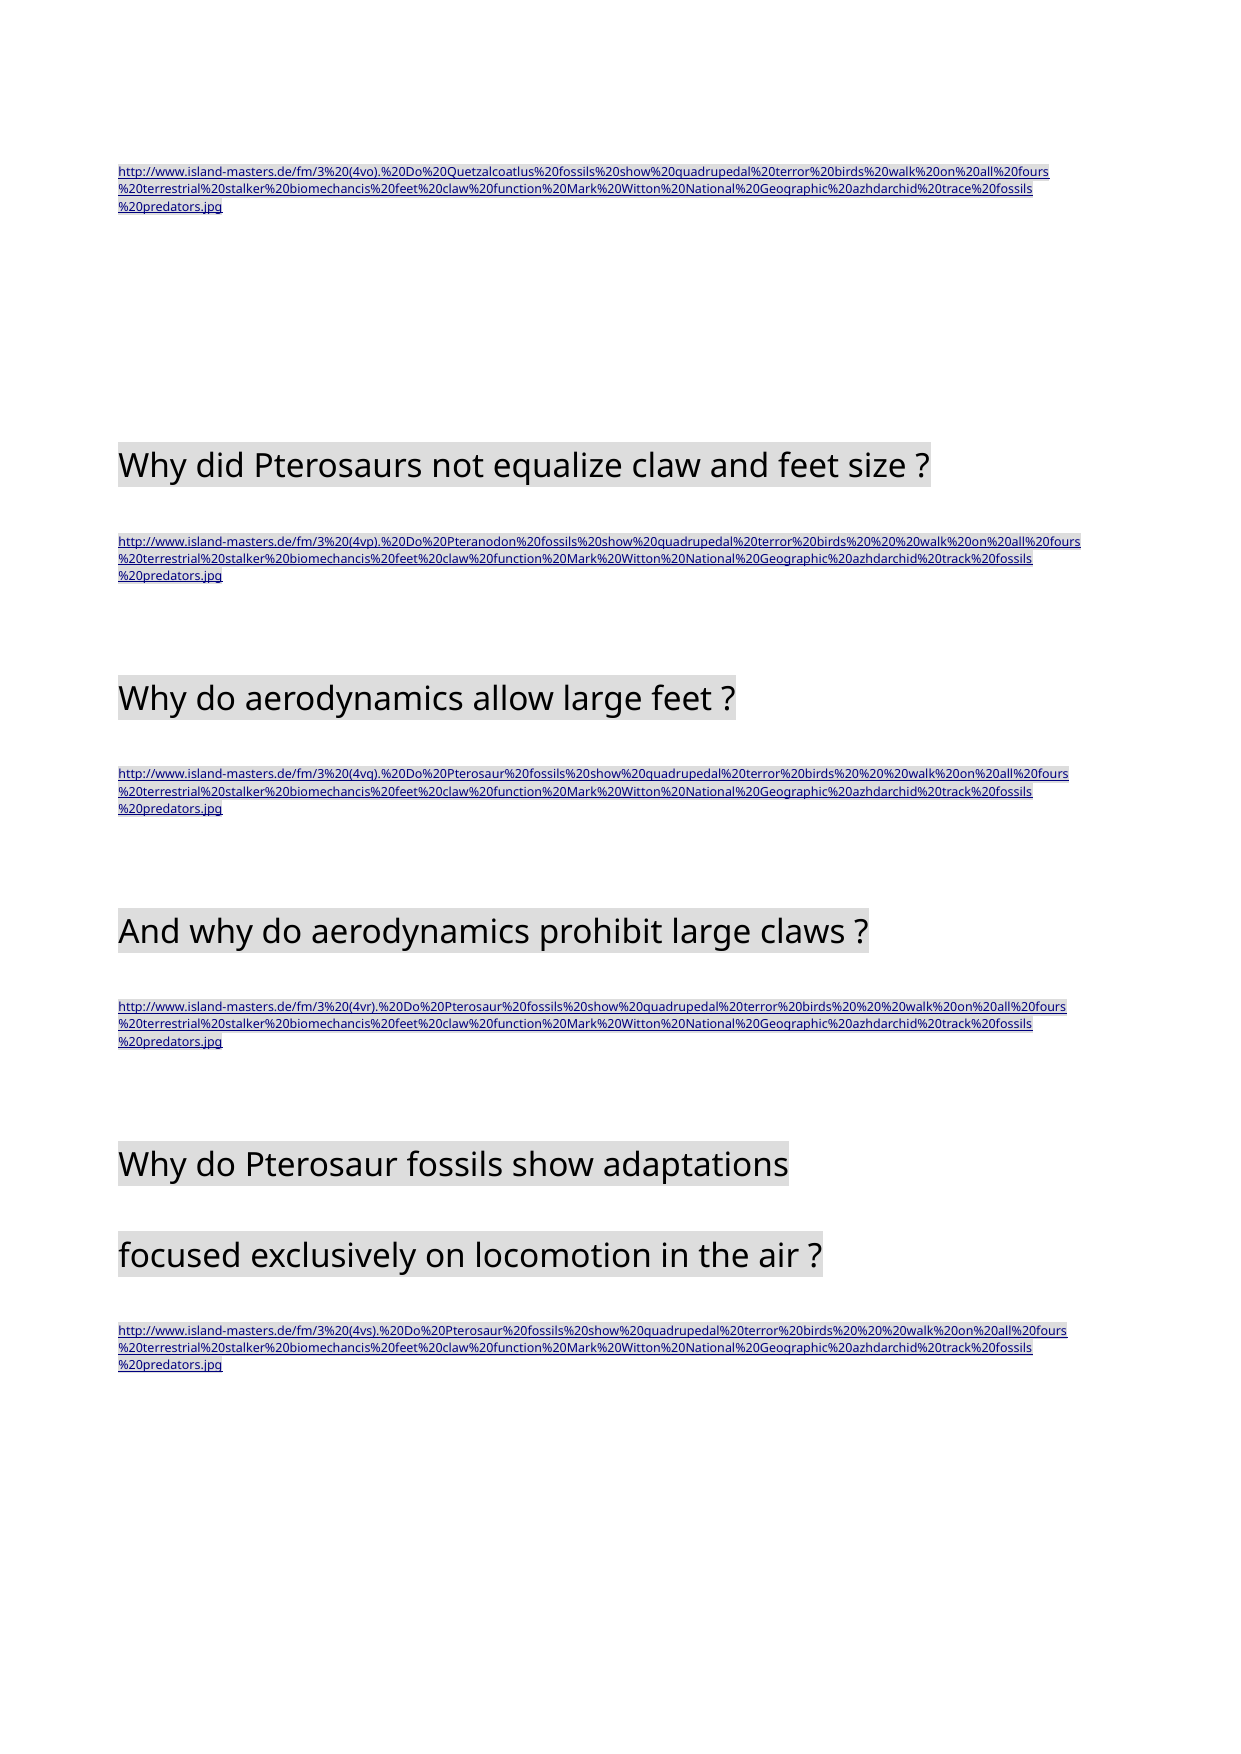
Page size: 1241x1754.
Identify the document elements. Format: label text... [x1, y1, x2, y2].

text And why do aerodynamics prohibit large claws ? [118, 908, 1122, 953]
text http://www.island-masters.de/fm/3%20(4vo).%20Do%20Quetzalcoatlus%20fossils%20show%20quadrupedal%20terror%20birds%20walk%20on%20all%20fours%20terrestrial%20stalker%20biomechancis%20feet%20claw%20function%20Mark%20Witton%20National%20Geographic%20azhdarchid%20trace%20fossils%20predators.jpg [118, 163, 1122, 215]
text http://www.island-masters.de/fm/3%20(4vp).%20Do%20Pteranodon%20fossils%20show%20quadrupedal%20terror%20birds%20%20%20walk%20on%20all%20fours%20terrestrial%20stalker%20biomechancis%20feet%20claw%20function%20Mark%20Witton%20National%20Geographic%20azhdarchid%20track%20fossils%20predators.jpg [118, 533, 1122, 584]
text http://www.island-masters.de/fm/3%20(4vq).%20Do%20Pterosaur%20fossils%20show%20quadrupedal%20terror%20birds%20%20%20walk%20on%20all%20fours%20terrestrial%20stalker%20biomechancis%20feet%20claw%20function%20Mark%20Witton%20National%20Geographic%20azhdarchid%20track%20fossils%20predators.jpg [118, 766, 1122, 817]
text http://www.island-masters.de/fm/3%20(4vs).%20Do%20Pterosaur%20fossils%20show%20quadrupedal%20terror%20birds%20%20%20walk%20on%20all%20fours%20terrestrial%20stalker%20biomechancis%20feet%20claw%20function%20Mark%20Witton%20National%20Geographic%20azhdarchid%20track%20fossils%20predators.jpg [118, 1322, 1122, 1373]
text http://www.island-masters.de/fm/3%20(4vr).%20Do%20Pterosaur%20fossils%20show%20quadrupedal%20terror%20birds%20%20%20walk%20on%20all%20fours%20terrestrial%20stalker%20biomechancis%20feet%20claw%20function%20Mark%20Witton%20National%20Geographic%20azhdarchid%20track%20fossils%20predators.jpg [118, 998, 1122, 1050]
text focused exclusively on locomotion in the air ? [118, 1231, 1122, 1277]
text Why did Pterosaurs not equalize claw and feet size ? [118, 442, 1122, 487]
text Why do aerodynamics allow large feet ? [118, 675, 1122, 720]
text Why do Pterosaur fossils show adaptations [118, 1141, 1122, 1186]
